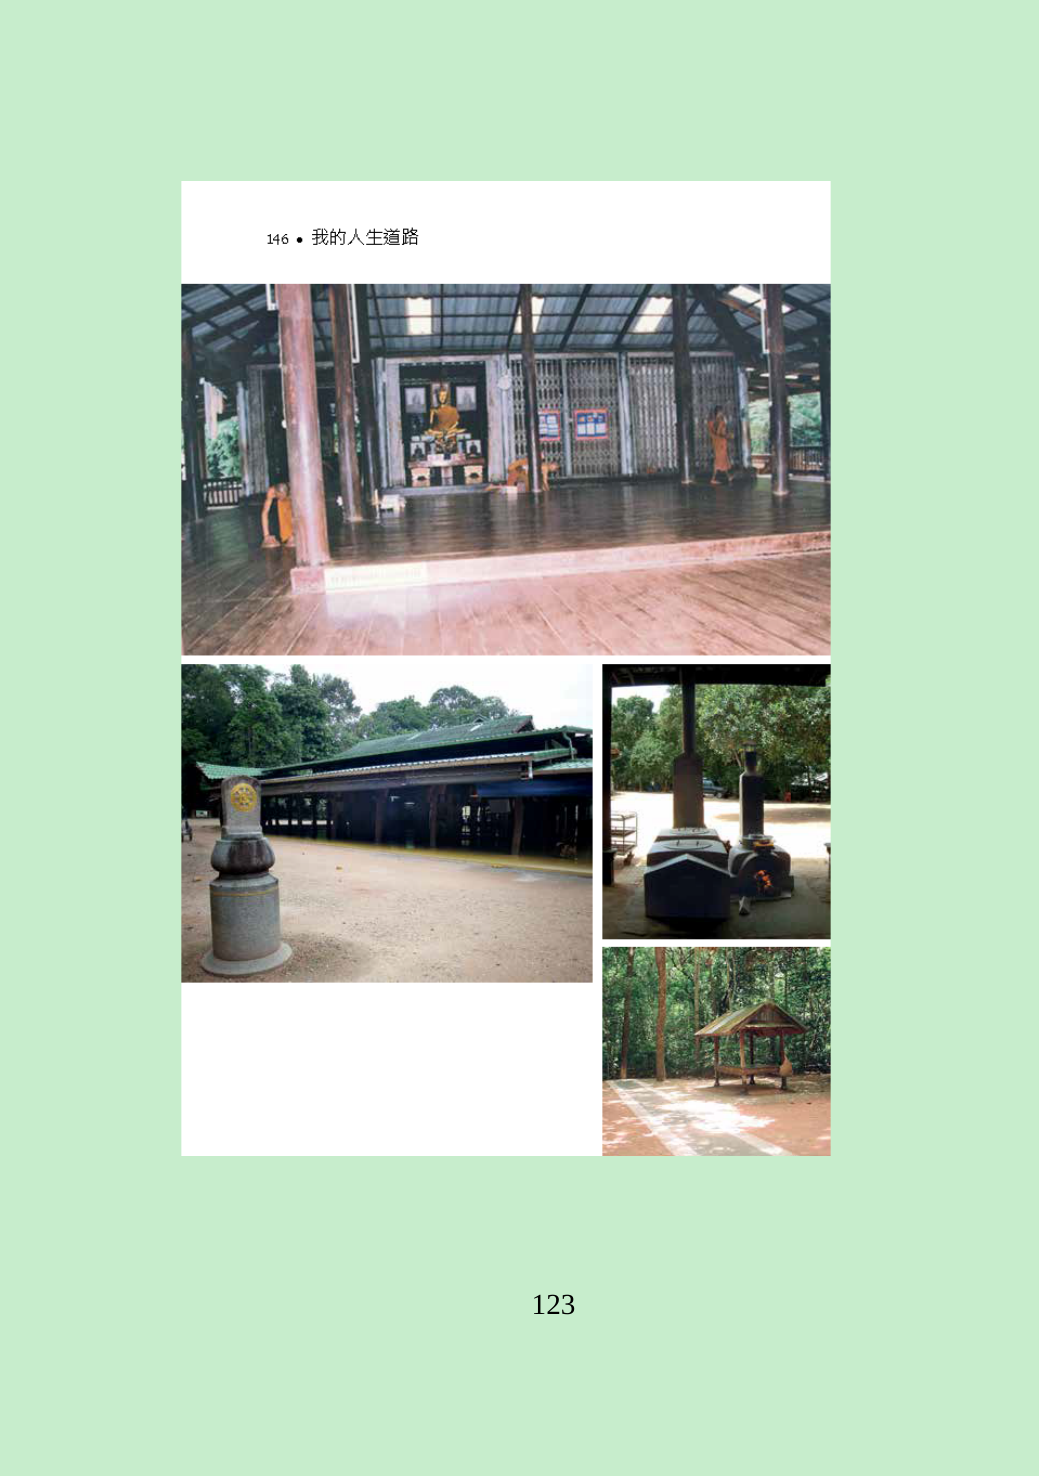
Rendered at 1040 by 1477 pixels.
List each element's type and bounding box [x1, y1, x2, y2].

picture [181, 181, 831, 1156]
